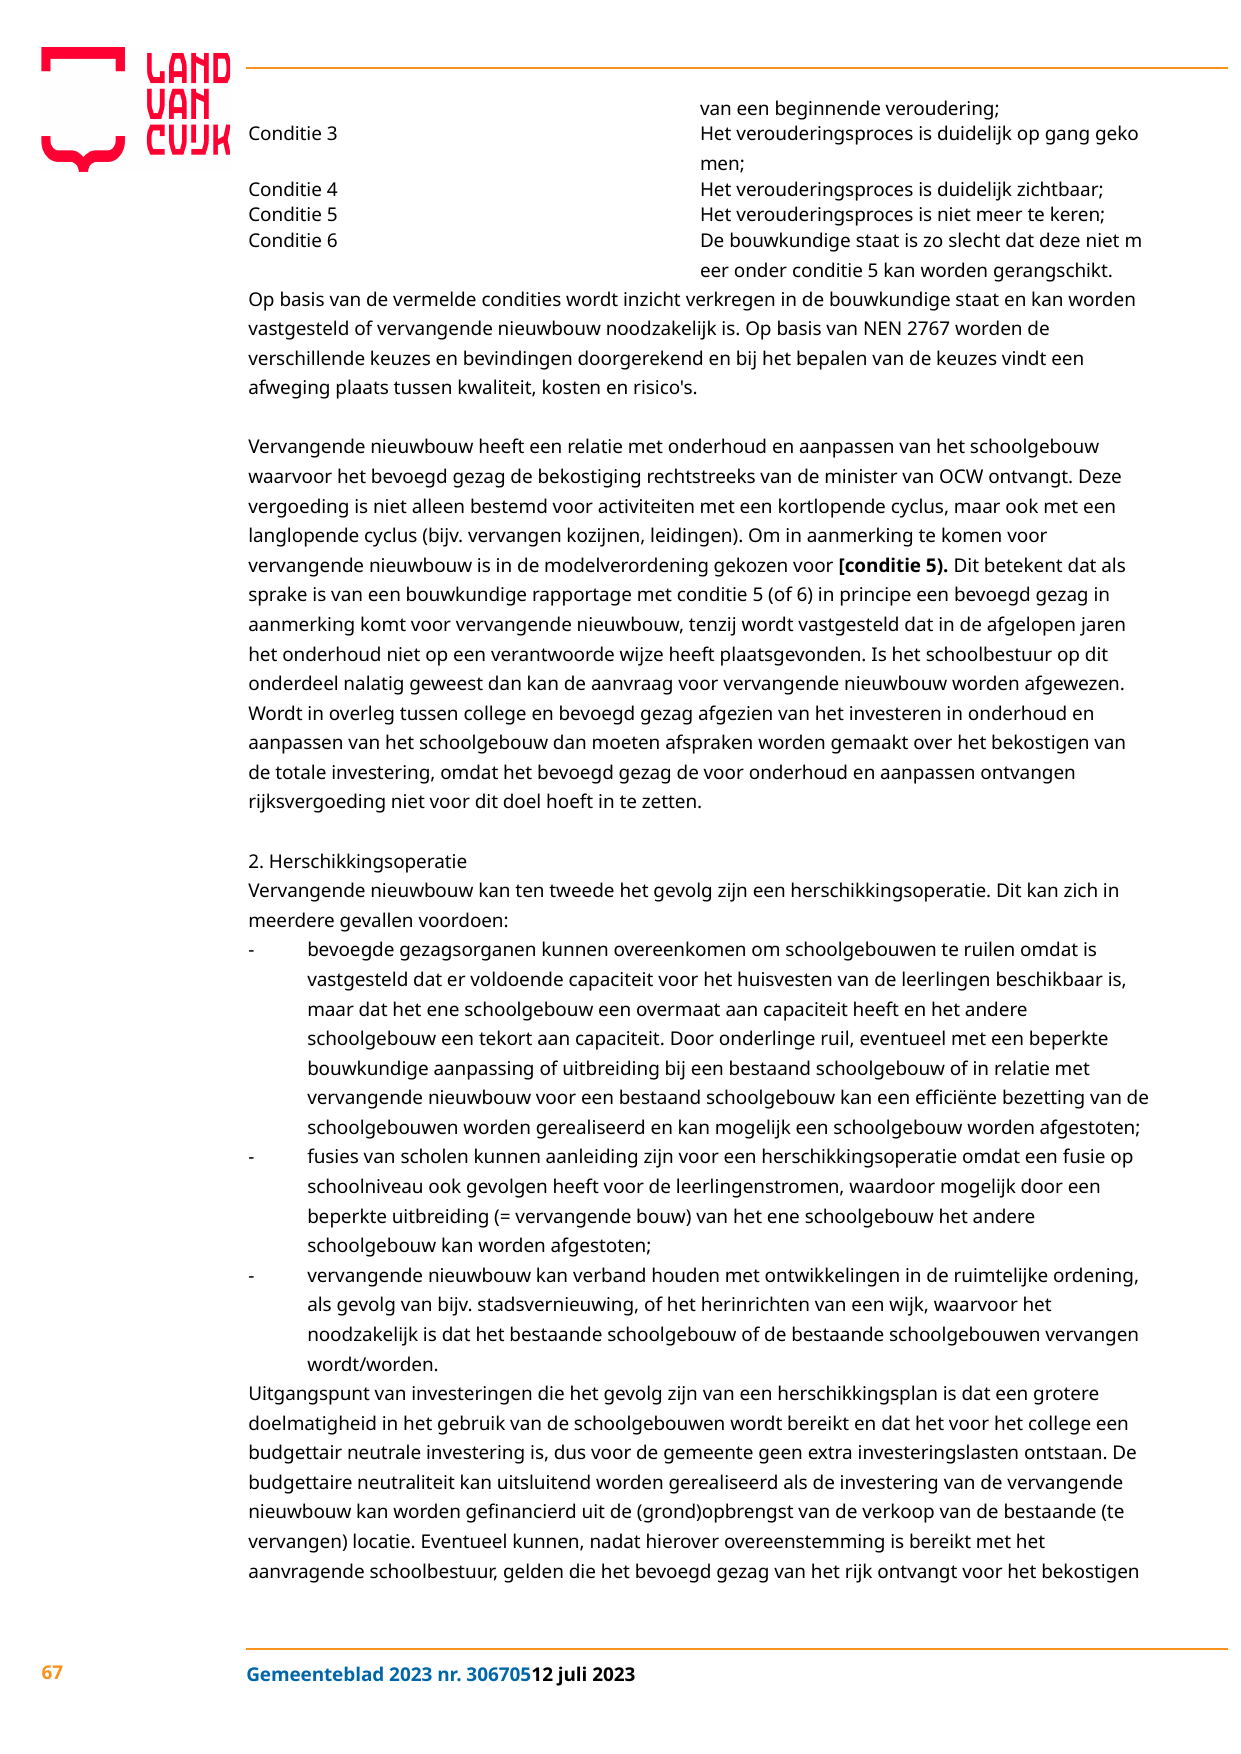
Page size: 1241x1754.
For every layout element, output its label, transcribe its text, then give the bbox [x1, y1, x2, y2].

text Vervangende nieuwbouw kan ten tweede het gevolg zijn een herschikkingsoperatie. Dit kan zich in meerdere gevallen voordoen: [248, 877, 1152, 933]
table_cell Conditie 3 [248, 121, 700, 176]
table_cell De bouwkundige staat is zo slecht dat deze niet meer onder conditie 5 kan worden gerangschikt. [700, 227, 1152, 283]
table_cell [248, 95, 700, 121]
table_cell Conditie 6 [248, 227, 700, 283]
table_cell Conditie 5 [248, 202, 700, 227]
picture [41, 47, 231, 172]
text Op basis van de vermelde condities wordt inzicht verkregen in de bouwkundige staat en kan worden vastgesteld of vervangende nieuwbouw noodzakelijk is. Op basis van NEN 2767 worden de verschillende keuzes en bevindingen doorgerekend en bij het bepalen van de keuzes vindt een afweging plaats tussen kwaliteit, kosten en risico's. [248, 286, 1152, 400]
table_cell Conditie 4 [248, 176, 700, 202]
text Uitgangspunt van investeringen die het gevolg zijn van een herschikkingsplan is dat een grotere doelmatigheid in het gebruik van de schoolgebouwen wordt bereikt en dat het voor het college een budgettair neutrale investering is, dus voor de gemeente geen extra investeringslasten ontstaan. De budgettaire neutraliteit kan uitsluitend worden gerealiseerd als de investering van de vervangende nieuwbouw kan worden gefinancierd uit de (grond)opbrengst van de verkoop van de bestaande (te vervangen) locatie. Eventueel kunnen, nadat hierover overeenstemming is bereikt met het aanvragende schoolbestuur, gelden die het bevoegd gezag van het rijk ontvangt voor het bekostigen [248, 1380, 1152, 1584]
table_cell van een beginnende veroudering; [700, 95, 1152, 121]
table_cell Het verouderingsproces is niet meer te keren; [700, 202, 1152, 227]
text Vervangende nieuwbouw heeft een relatie met onderhoud en aanpassen van het schoolgebouw waarvoor het bevoegd gezag de bekostiging rechtstreeks van de minister van OCW ontvangt. Deze vergoeding is niet alleen bestemd voor activiteiten met een kortlopende cyclus, maar ook met een langlopende cyclus (bijv. vervangen kozijnen, leidingen). Om in aanmerking te komen voor vervangende nieuwbouw is in de modelverordening gekozen voor [conditie 5). Dit betekent dat als sprake is van een bouwkundige rapportage met conditie 5 (of 6) in principe een bevoegd gezag in aanmerking komt voor vervangende nieuwbouw, tenzij wordt vastgesteld dat in de afgelopen jaren het onderhoud niet op een verantwoorde wijze heeft plaatsgevonden. Is het schoolbestuur op dit onderdeel nalatig geweest dan kan de aanvraag voor vervangende nieuwbouw worden afgewezen. Wordt in overleg tussen college en bevoegd gezag afgezien van het investeren in onderhoud en aanpassen van het schoolgebouw dan moeten afspraken worden gemaakt over het bekostigen van de totale investering, omdat het bevoegd gezag de voor onderhoud en aanpassen ontvangen rijksvergoeding niet voor dit doel hoeft in te zetten. [248, 434, 1152, 814]
list fusies van scholen kunnen aanleiding zijn voor een herschikkingsoperatie omdat een fusie op schoolniveau ook gevolgen heeft voor de leerlingenstromen, waardoor mogelijk door een beperkte uitbreiding (= vervangende bouw) van het ene schoolgebouw het andere schoolgebouw kan worden afgestoten; [248, 1144, 1152, 1258]
table_cell Het verouderingsproces is duidelijk zichtbaar; [700, 176, 1152, 202]
list vervangende nieuwbouw kan verband houden met ontwikkelingen in de ruimtelijke ordening, als gevolg van bijv. stadsvernieuwing, of het herinrichten van een wijk, waarvoor het noodzakelijk is dat het bestaande schoolgebouw of de bestaande schoolgebouwen vervangen wordt/worden. [248, 1262, 1152, 1377]
table_cell Het verouderingsproces is duidelijk op gang gekomen; [700, 121, 1152, 176]
text 2. Herschikkingsoperatie [248, 848, 1152, 874]
list bevoegde gezagsorganen kunnen overeenkomen om schoolgebouwen te ruilen omdat is vastgesteld dat er voldoende capaciteit voor het huisvesten van de leerlingen beschikbaar is, maar dat het ene schoolgebouw een overmaat aan capaciteit heeft en het andere schoolgebouw een tekort aan capaciteit. Door onderlinge ruil, eventueel met een beperkte bouwkundige aanpassing of uitbreiding bij een bestaand schoolgebouw of in relatie met vervangende nieuwbouw voor een bestaand schoolgebouw kan een efficiënte bezetting van de schoolgebouwen worden gerealiseerd en kan mogelijk een schoolgebouw worden afgestoten; [248, 937, 1152, 1140]
